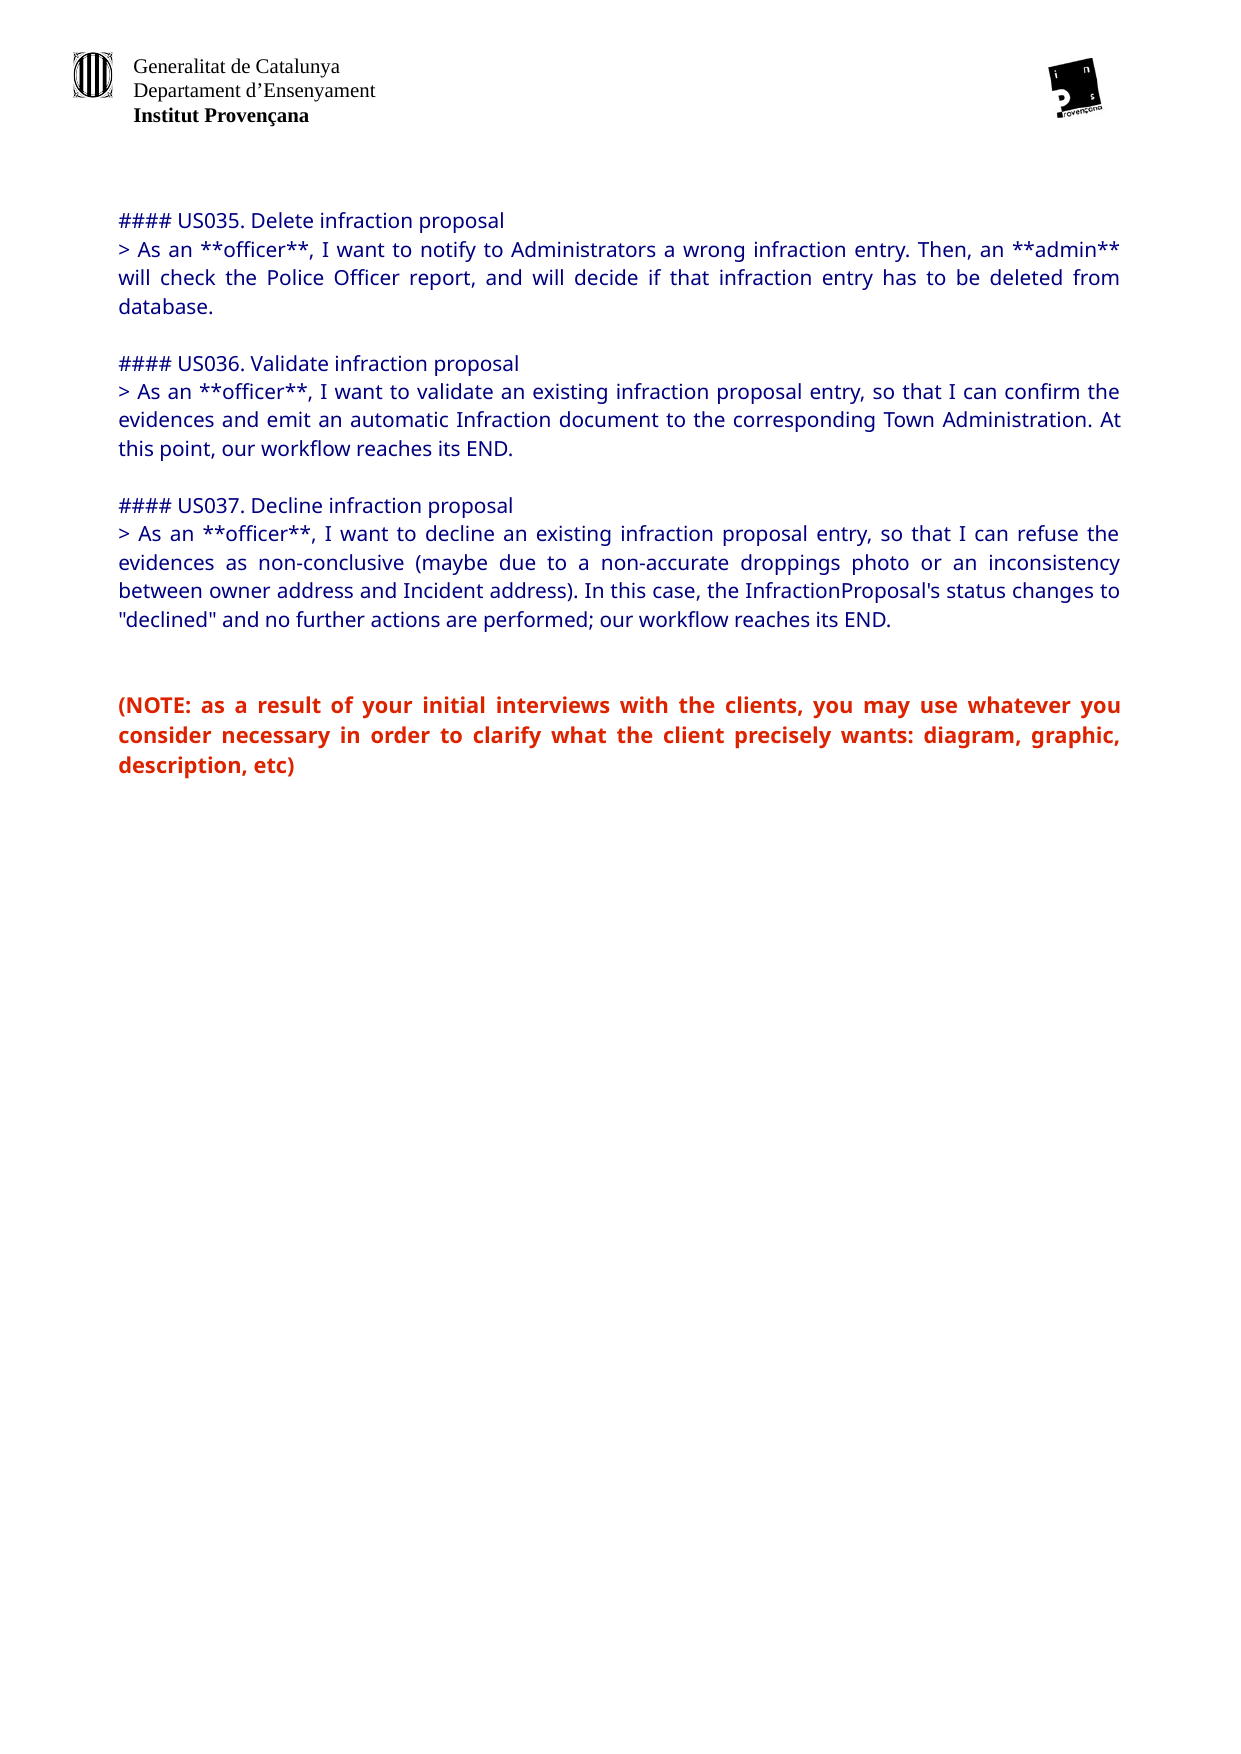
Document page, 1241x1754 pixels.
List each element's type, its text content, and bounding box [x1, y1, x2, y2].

picture [1031, 58, 1118, 118]
text #### US037. Decline infraction proposal [118, 491, 1122, 519]
text (NOTE: as a result of your initial interviews with the clients, you may use whatever you consider necessary in order to clarify what the client precisely wants: diagram, graphic, description, etc) [118, 690, 1122, 779]
text > As an **officer**, I want to notify to Administrators a wrong infraction entry. Then, an **admin** will check the Police Officer report, and will decide if that infraction entry has to be deleted from database. [118, 235, 1122, 320]
text #### US035. Delete infraction proposal [118, 207, 1122, 235]
text > As an **officer**, I want to decline an existing infraction proposal entry, so that I can refuse the evidences as non-conclusive (maybe due to a non-accurate droppings photo or an inconsistency between owner address and Incident address). In this case, the InfractionProposal's status changes to "declined" and no further actions are performed; our workflow reaches its END. [118, 519, 1122, 633]
picture [73, 52, 113, 98]
text > As an **officer**, I want to validate an existing infraction proposal entry, so that I can confirm the evidences and emit an automatic Infraction document to the corresponding Town Administration. At this point, our workflow reaches its END. [118, 377, 1122, 462]
text #### US036. Validate infraction proposal [118, 349, 1122, 377]
